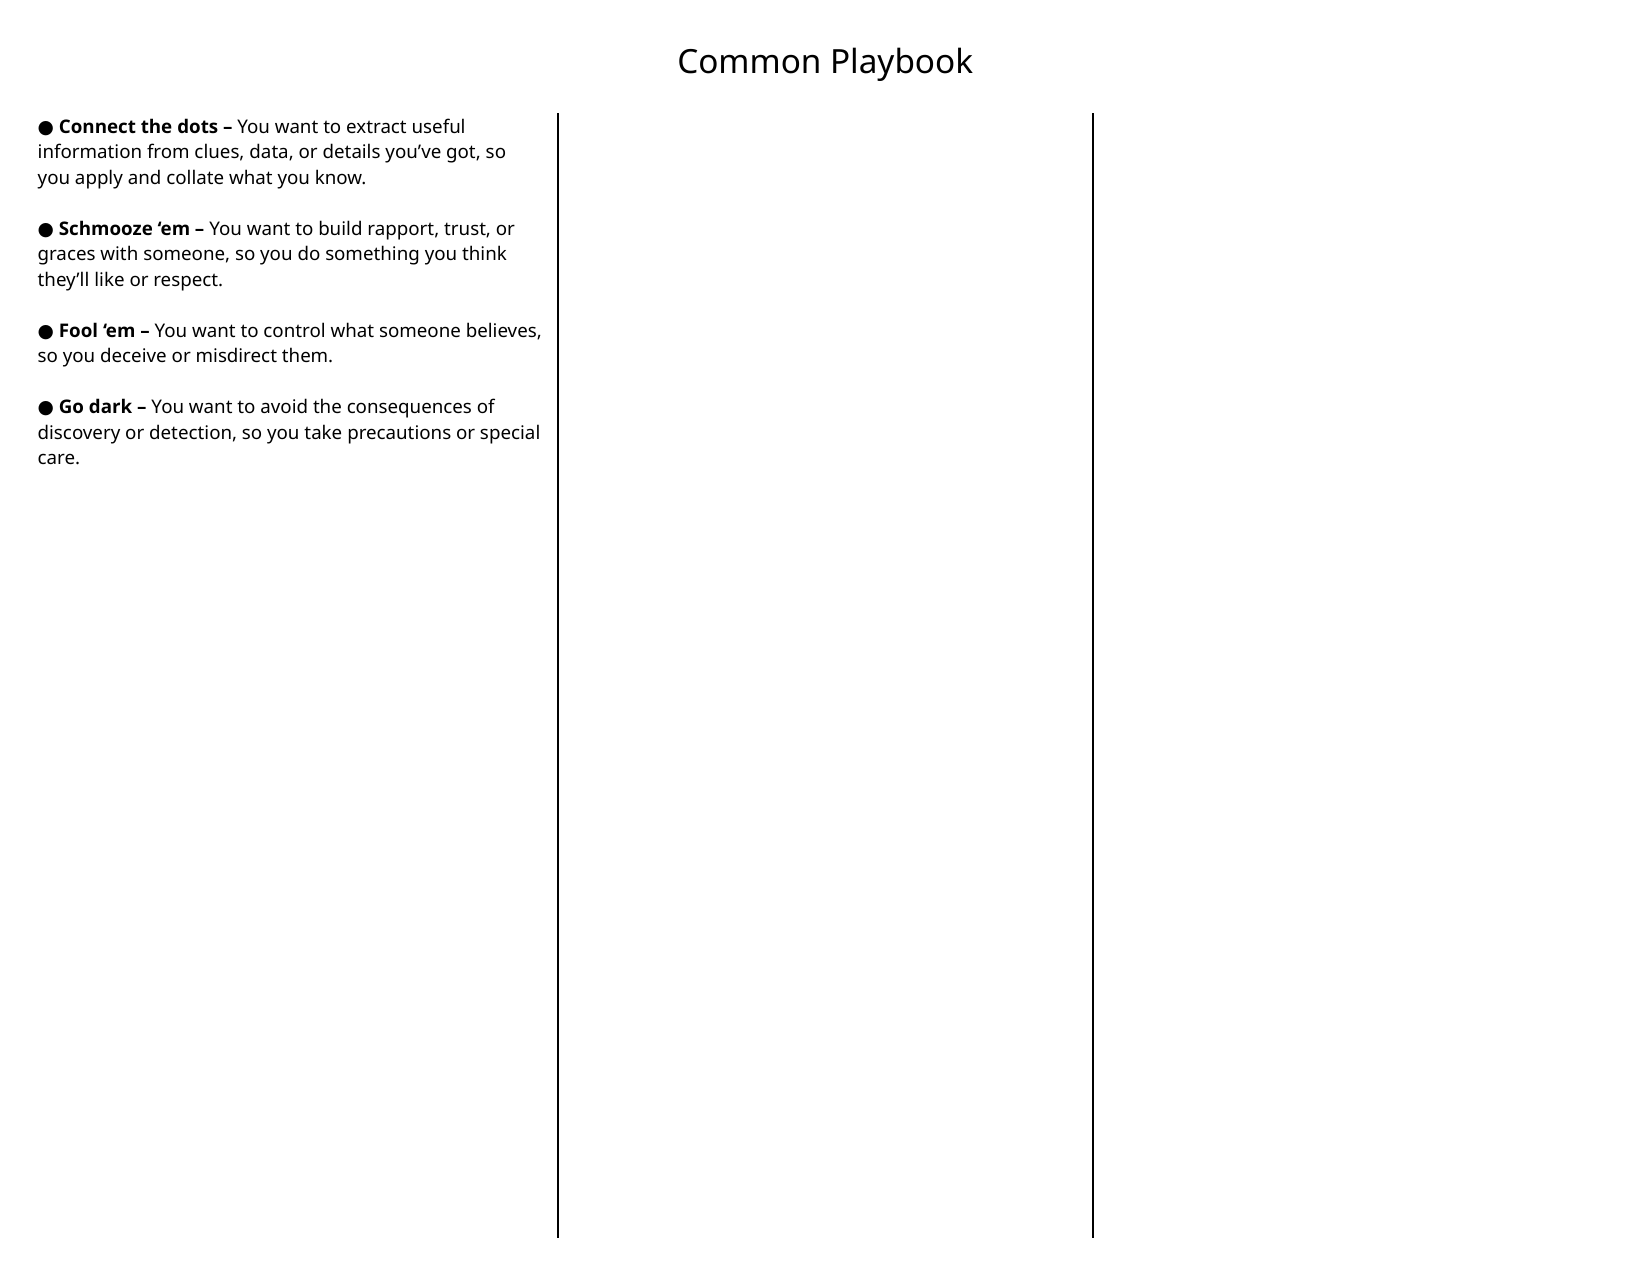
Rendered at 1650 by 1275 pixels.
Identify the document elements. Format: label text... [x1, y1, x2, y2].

text ● Fool ‘em – You want to control what someone believes, so you deceive or misdirect them. [37, 317, 542, 368]
text ● Schmooze ‘em – You want to build rapport, trust, or graces with someone, so you do something you think they’ll like or respect. [37, 215, 542, 292]
text ● Connect the dots – You want to extract useful information from clues, data, or details you’ve got, so you apply and collate what you know. [37, 113, 542, 189]
text ● Go dark – You want to avoid the consequences of discovery or detection, so you take precautions or special care. [37, 394, 542, 470]
